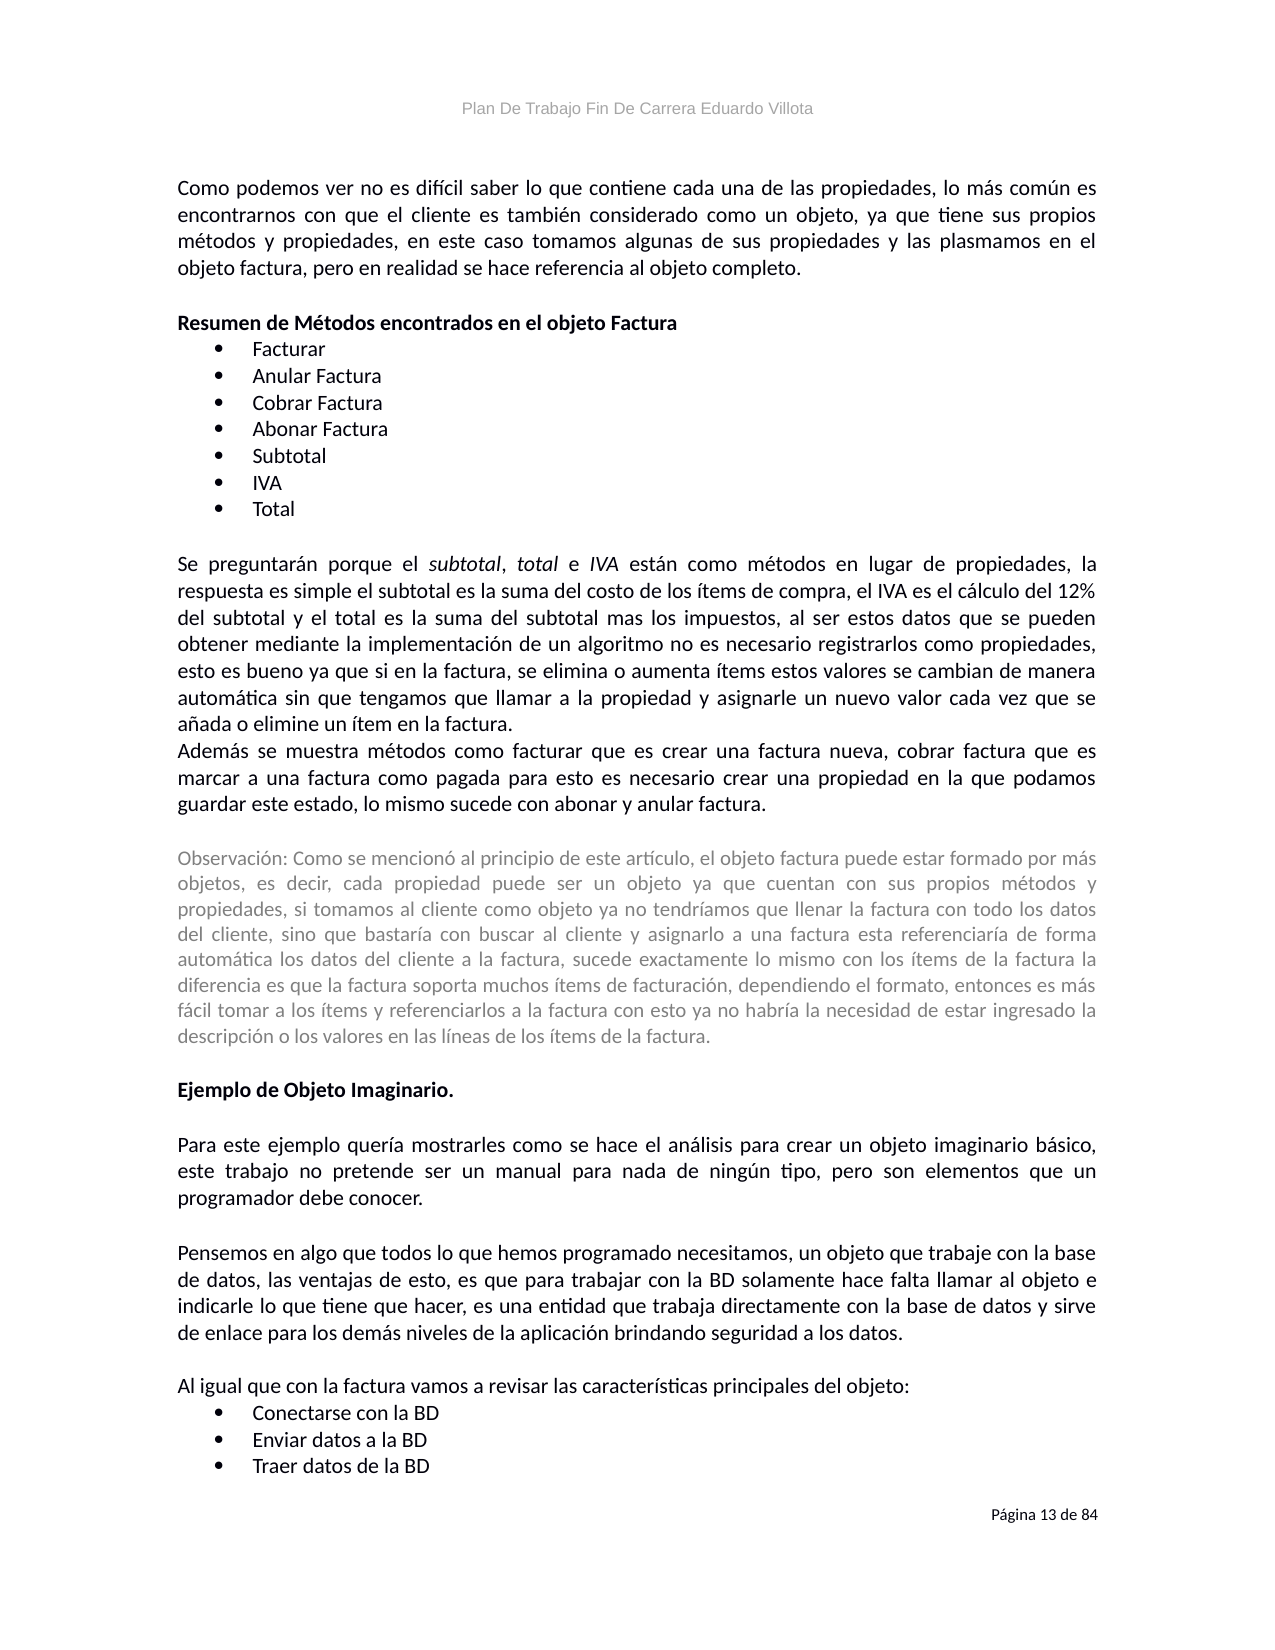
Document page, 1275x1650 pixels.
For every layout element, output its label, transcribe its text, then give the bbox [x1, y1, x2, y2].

list Anular Factura [215, 362, 1098, 389]
list Facturar [215, 336, 1098, 362]
list Conectarse con la BD [215, 1399, 1098, 1426]
list Subtotal [215, 442, 1098, 469]
list Abonar Factura [215, 416, 1098, 442]
text Pensemos en algo que todos lo que hemos programado necesitamos, un objeto que trabaje con la base de datos, las ventajas de esto, es que para trabajar con la BD solamente hace falta llamar al objeto e indicarle lo que tiene que hacer, es una entidad que trabaja directamente con la base de datos y sirve de enlace para los demás niveles de la aplicación brindando seguridad a los datos. [177, 1239, 1098, 1346]
text Como podemos ver no es difícil saber lo que contiene cada una de las propiedades, lo más común es encontrarnos con que el cliente es también considerado como un objeto, ya que tiene sus propios métodos y propiedades, en este caso tomamos algunas de sus propiedades y las plasmamos en el objeto factura, pero en realidad se hace referencia al objeto completo. [177, 174, 1098, 281]
text Ejemplo de Objeto Imaginario. [177, 1076, 1098, 1103]
text Se preguntarán porque el subtotal, total e IVA están como métodos en lugar de propiedades, la respuesta es simple el subtotal es la suma del costo de los ítems de compra, el IVA es el cálculo del 12% del subtotal y el total es la suma del subtotal mas los impuestos, al ser estos datos que se pueden obtener mediante la implementación de un algoritmo no es necesario registrarlos como propiedades, esto es bueno ya que si en la factura, se elimina o aumenta ítems estos valores se cambian de manera automática sin que tengamos que llamar a la propiedad y asignarle un nuevo valor cada vez que se añada o elimine un ítem en la factura. [177, 550, 1098, 737]
text Al igual que con la factura vamos a revisar las características principales del objeto: [177, 1372, 1098, 1399]
text Además se muestra métodos como facturar que es crear una factura nueva, cobrar factura que es marcar a una factura como pagada para esto es necesario crear una propiedad en la que podamos guardar este estado, lo mismo sucede con abonar y anular factura. [177, 737, 1098, 817]
list Cobrar Factura [215, 389, 1098, 416]
text Resumen de Métodos encontrados en el objeto Factura [177, 309, 1098, 336]
text Observación: Como se mencionó al principio de este artículo, el objeto factura puede estar formado por más objetos, es decir, cada propiedad puede ser un objeto ya que cuentan con sus propios métodos y propiedades, si tomamos al cliente como objeto ya no tendríamos que llenar la factura con todo los datos del cliente, sino que bastaría con buscar al cliente y asignarlo a una factura esta referenciaría de forma automática los datos del cliente a la factura, sucede exactamente lo mismo con los ítems de la factura la diferencia es que la factura soporta muchos ítems de facturación, dependiendo el formato, entonces es más fácil tomar a los ítems y referenciarlos a la factura con esto ya no habría la necesidad de estar ingresado la descripción o los valores en las líneas de los ítems de la factura. [177, 845, 1098, 1048]
text Para este ejemplo quería mostrarles como se hace el análisis para crear un objeto imaginario básico, este trabajo no pretende ser un manual para nada de ningún tipo, pero son elementos que un programador debe conocer. [177, 1131, 1098, 1211]
list IVA [215, 469, 1098, 496]
list Enviar datos a la BD [215, 1426, 1098, 1452]
list Traer datos de la BD [215, 1452, 1098, 1479]
list Total [215, 496, 1098, 522]
